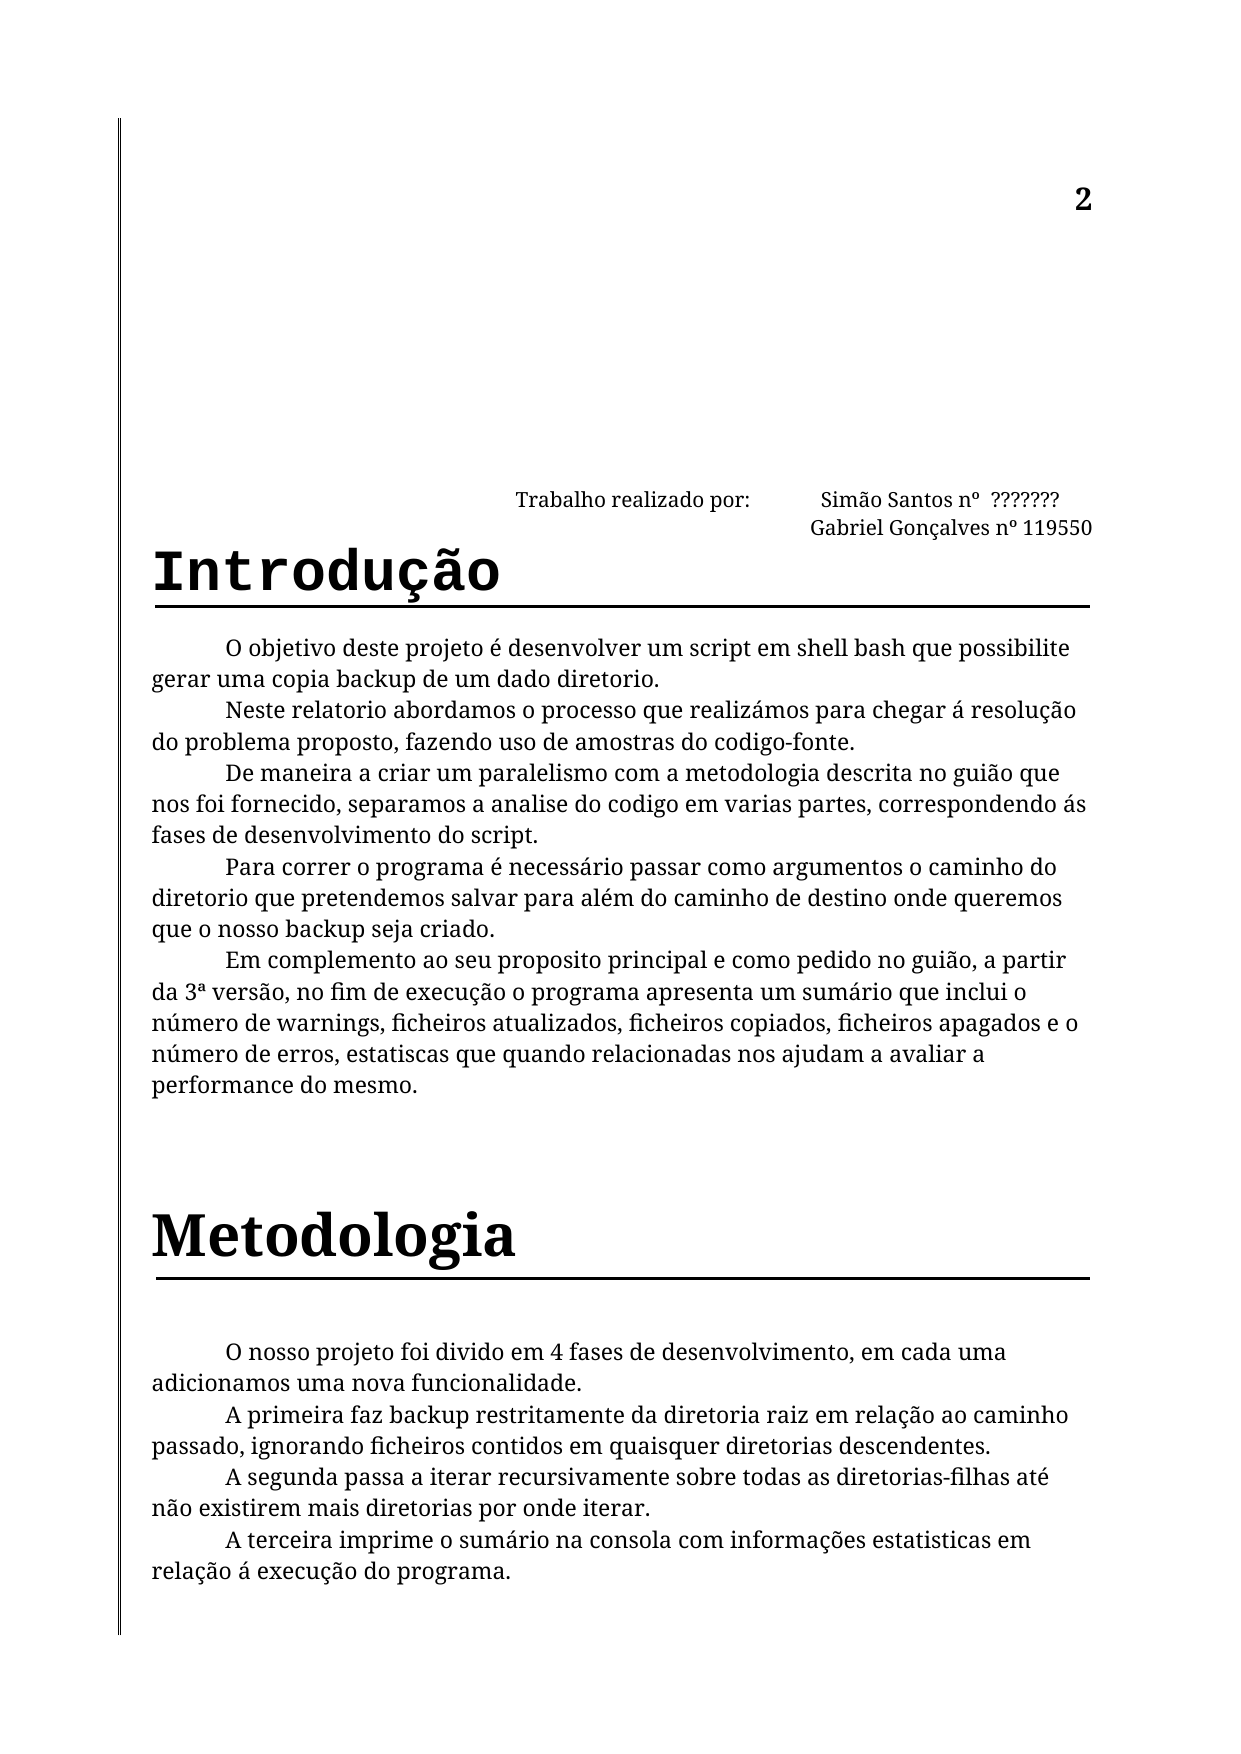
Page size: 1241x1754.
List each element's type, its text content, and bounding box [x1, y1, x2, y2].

text Para correr o programa é necessário passar como argumentos o caminho do diretorio que pretendemos salvar para além do caminho de destino onde queremos que o nosso backup seja criado. [151, 850, 1092, 944]
text A segunda passa a iterar recursivamente sobre todas as diretorias-filhas até não existirem mais diretorias por onde iterar. [151, 1461, 1092, 1524]
text O objetivo deste projeto é desenvolver um script em shell bash que possibilite gerar uma copia backup de um dado diretorio. [151, 632, 1092, 694]
text Neste relatorio abordamos o processo que realizámos para chegar á resolução do problema proposto, fazendo uso de amostras do codigo-fonte. [151, 694, 1092, 757]
text Introdução [151, 542, 1092, 608]
text Em complemento ao seu proposito principal e como pedido no guião, a partir da 3ª versão, no fim de execução o programa apresenta um sumário que inclui o número de warnings, ficheiros atualizados, ficheiros copiados, ficheiros apagados e o número de erros, estatiscas que quando relacionadas nos ajudam a avaliar a performance do mesmo. [151, 944, 1092, 1100]
text Gabriel Gonçalves nº 119550 [151, 513, 1092, 542]
text De maneira a criar um paralelismo com a metodologia descrita no guião que nos foi fornecido, separamos a analise do codigo em varias partes, correspondendo ás fases de desenvolvimento do script. [151, 757, 1092, 850]
text Metodologia [151, 1194, 1092, 1274]
text A terceira imprime o sumário na consola com informações estatisticas em relação á execução do programa. [151, 1524, 1092, 1586]
text O nosso projeto foi divido em 4 fases de desenvolvimento, em cada uma adicionamos uma nova funcionalidade. [151, 1336, 1092, 1399]
text A primeira faz backup restritamente da diretoria raiz em relação ao caminho passado, ignorando ficheiros contidos em quaisquer diretorias descendentes. [151, 1399, 1092, 1461]
text Trabalho realizado por: Simão Santos nº ??????? [151, 485, 1092, 513]
